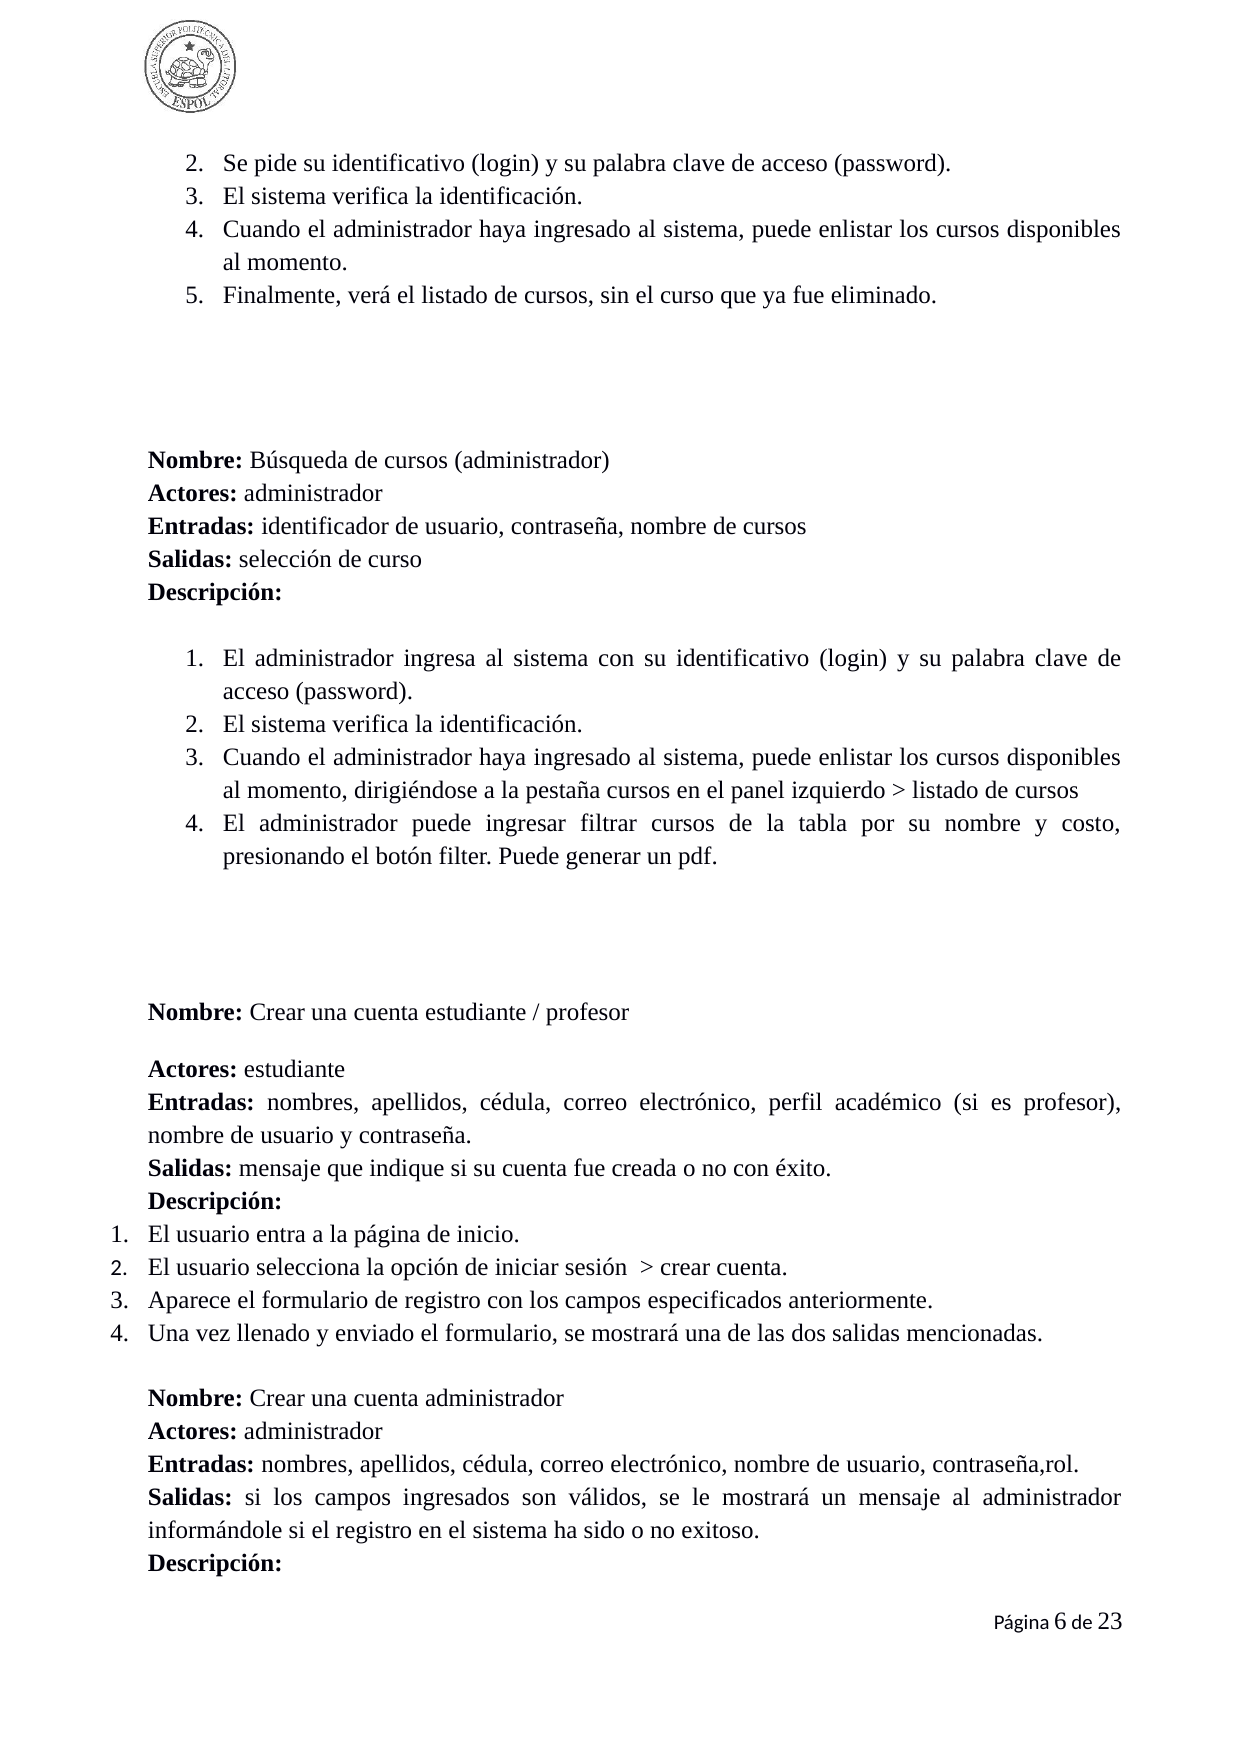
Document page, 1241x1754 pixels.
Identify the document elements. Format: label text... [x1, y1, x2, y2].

text Entradas: nombres, apellidos, cédula, correo electrónico, perfil académico (si es profesor), nombre de usuario y contraseña. [148, 1087, 1122, 1148]
list Aparece el formulario de registro con los campos especificados anteriormente. [110, 1285, 1122, 1314]
list Cuando el administrador haya ingresado al sistema, puede enlistar los cursos disponibles al momento. [185, 214, 1122, 276]
text Actores: estudiante [148, 1054, 1122, 1082]
list El usuario selecciona la opción de iniciar sesión > crear cuenta. [110, 1252, 1122, 1281]
list El administrador ingresa al sistema con su identificativo (login) y su palabra clave de acceso (password). [185, 643, 1122, 705]
list El usuario entra a la página de inicio. [110, 1219, 1122, 1248]
list Entradas: nombres, apellidos, cédula, correo electrónico, nombre de usuario, contraseña,rol. [110, 1449, 1122, 1478]
text Descripción: [148, 577, 1122, 606]
list Una vez llenado y enviado el formulario, se mostrará una de las dos salidas mencionadas. [110, 1318, 1122, 1347]
list El sistema verifica la identificación. [185, 709, 1122, 738]
text Salidas: mensaje que indique si su cuenta fue creada o no con éxito. [148, 1153, 1122, 1182]
text Descripción: [148, 1186, 1122, 1214]
list Cuando el administrador haya ingresado al sistema, puede enlistar los cursos disponibles al momento, dirigiéndose a la pestaña cursos en el panel izquierdo > listado de cursos [185, 742, 1122, 804]
text Nombre: Búsqueda de cursos (administrador) [148, 445, 1122, 474]
list El sistema verifica la identificación. [185, 181, 1122, 209]
list Finalmente, verá el listado de cursos, sin el curso que ya fue eliminado. [185, 280, 1122, 308]
text Nombre: Crear una cuenta estudiante / profesor [148, 964, 1122, 1026]
text Actores: administrador [148, 478, 1122, 507]
list Actores: administrador [110, 1416, 1122, 1445]
list Salidas: si los campos ingresados son válidos, se le mostrará un mensaje al administrador informándole si el registro en el sistema ha sido o no exitoso. [110, 1482, 1122, 1544]
list Descripción: [110, 1548, 1122, 1577]
text Entradas: identificador de usuario, contraseña, nombre de cursos [148, 511, 1122, 540]
list Se pide su identificativo (login) y su palabra clave de acceso (password). [185, 148, 1122, 176]
picture [142, 19, 238, 114]
list El administrador puede ingresar filtrar cursos de la tabla por su nombre y costo, presionando el botón filter. Puede generar un pdf. [185, 808, 1122, 870]
text Salidas: selección de curso [148, 544, 1122, 573]
list Nombre: Crear una cuenta administrador [110, 1383, 1122, 1412]
